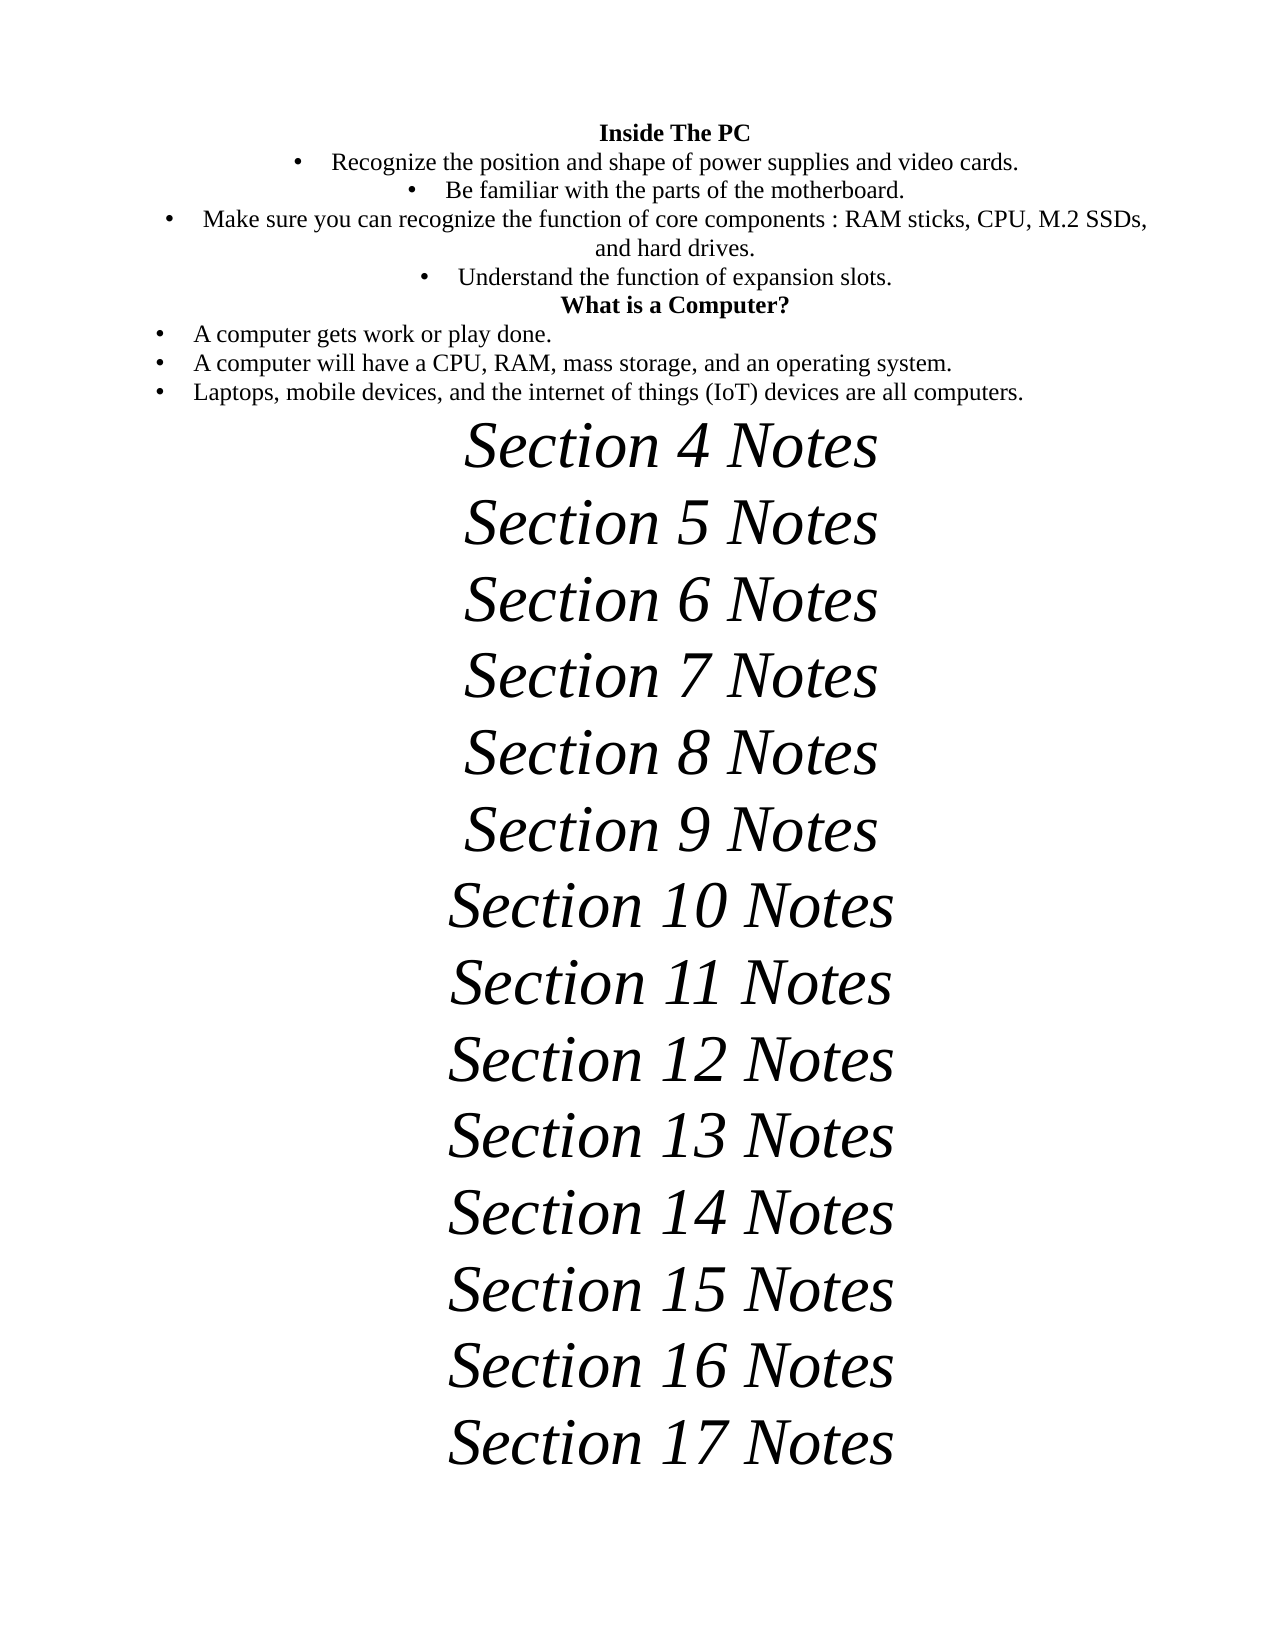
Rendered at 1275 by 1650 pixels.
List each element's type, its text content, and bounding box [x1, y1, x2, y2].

list Section 10 Notes [156, 866, 1157, 942]
list Section 14 Notes [156, 1172, 1157, 1249]
list Section 4 Notes [156, 406, 1157, 482]
list Section 5 Notes [156, 482, 1157, 559]
list A computer gets work or play done. [156, 319, 1157, 348]
list Inside The PC [156, 118, 1157, 147]
list Section 7 Notes [156, 636, 1157, 712]
list A computer will have a CPU, RAM, mass storage, and an operating system. [156, 348, 1157, 377]
list Laptops, mobile devices, and the internet of things (IoT) devices are all computers. [156, 377, 1157, 406]
list Section 9 Notes [156, 789, 1157, 866]
list Section 12 Notes [156, 1019, 1157, 1096]
list Section 16 Notes [156, 1326, 1157, 1402]
list Section 6 Notes [156, 559, 1157, 636]
list Section 13 Notes [156, 1096, 1157, 1172]
list Section 8 Notes [156, 712, 1157, 789]
list Section 17 Notes [156, 1402, 1157, 1479]
list Recognize the position and shape of power supplies and video cards. [156, 147, 1157, 176]
list Understand the function of expansion slots. [156, 262, 1157, 291]
list What is a Computer? [156, 291, 1157, 319]
list Be familiar with the parts of the motherboard. [156, 176, 1157, 204]
list Section 15 Notes [156, 1249, 1157, 1326]
list Make sure you can recognize the function of core components : RAM sticks, CPU, M.2 SSDs, and hard drives. [156, 204, 1157, 262]
list Section 11 Notes [156, 942, 1157, 1019]
